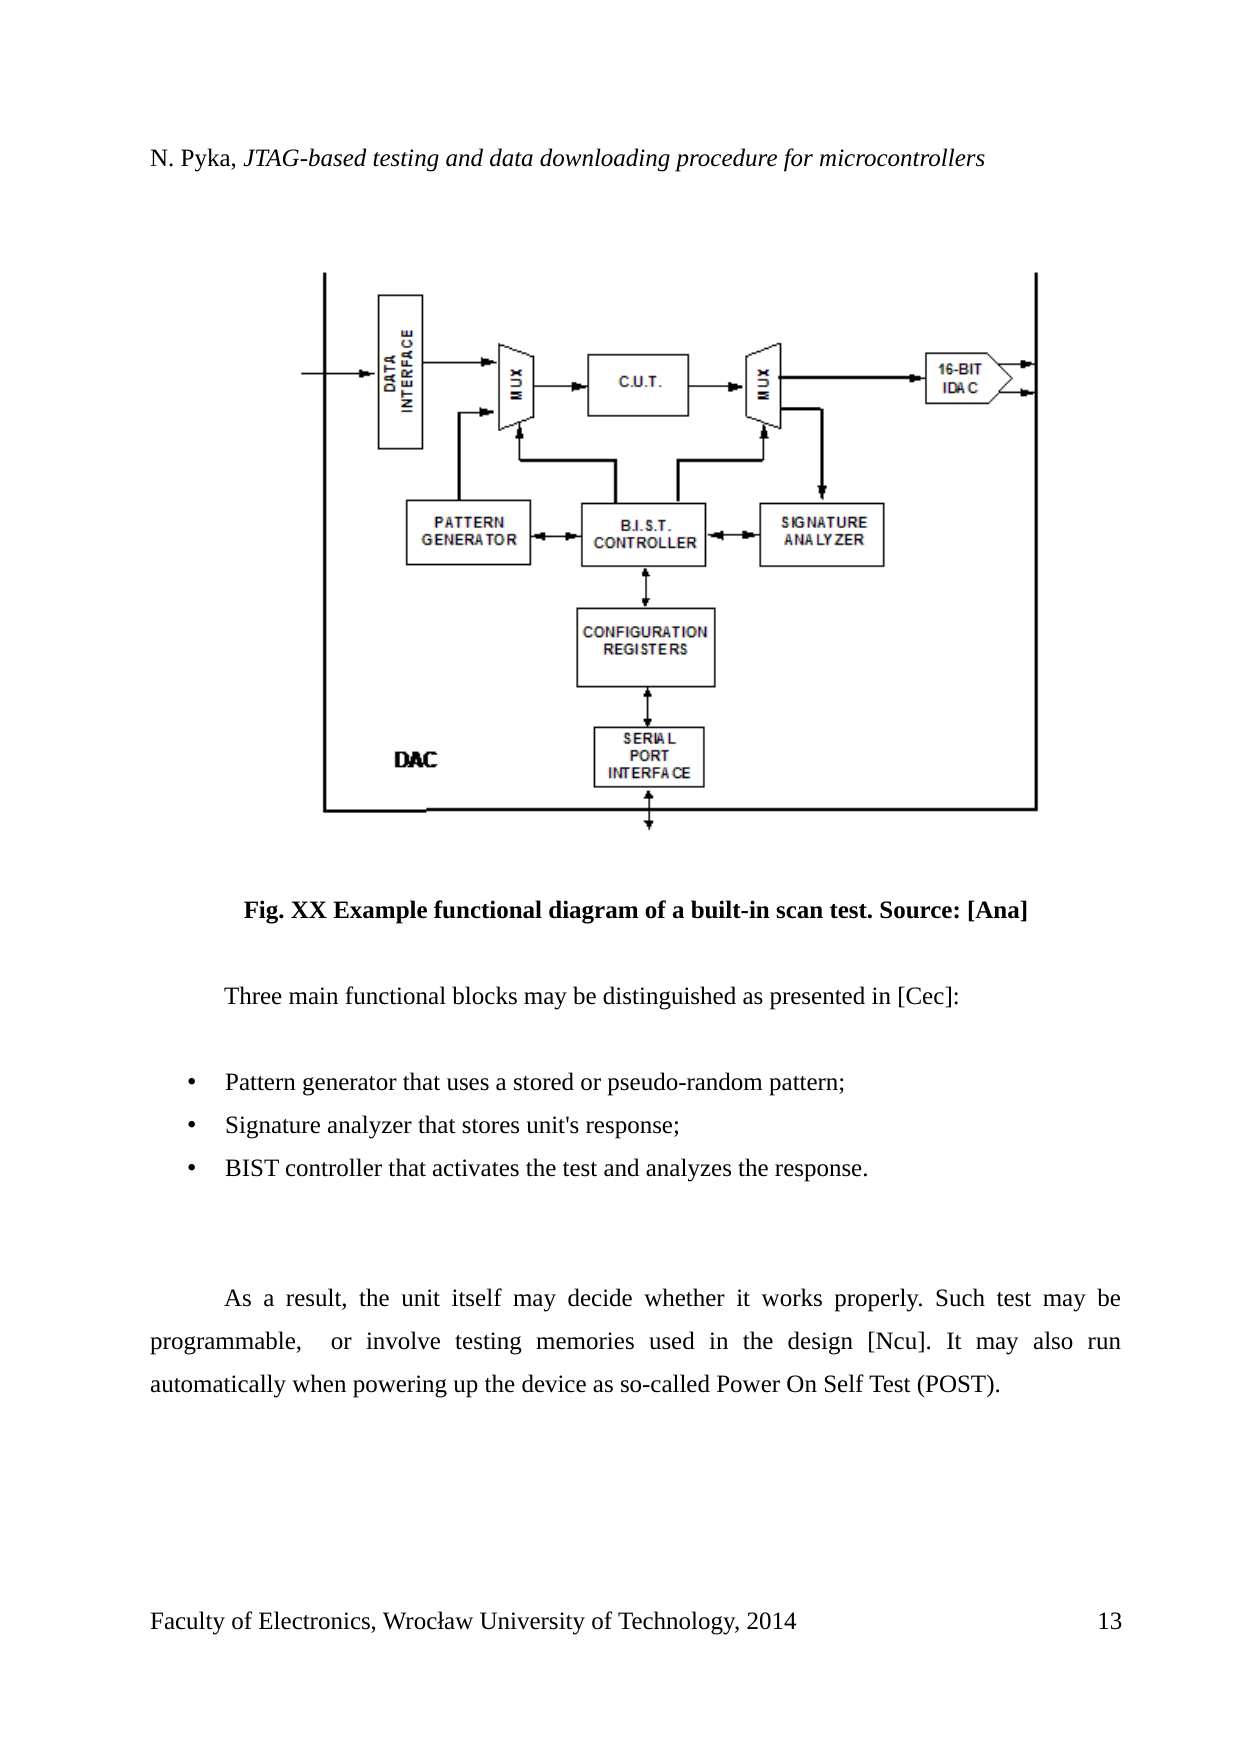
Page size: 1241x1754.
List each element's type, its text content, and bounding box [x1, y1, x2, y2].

list Signature analyzer that stores unit's response; [187, 1110, 1122, 1139]
text Three main functional blocks may be distinguished as presented in [Cec]: [150, 981, 1122, 1010]
text As a result, the unit itself may decide whether it works properly. Such test may be programmable, or involve testing memories used in the design [Ncu]. It may also run automatically when powering up the device as so-called Power On Self Test (POST). [150, 1283, 1122, 1398]
list BIST controller that activates the test and analyzes the response. [187, 1153, 1122, 1182]
picture [253, 240, 1085, 838]
list Pattern generator that uses a stored or pseudo-random pattern; [187, 1067, 1122, 1096]
text Fig. XX Example functional diagram of a built-in scan test. Source: [Ana] [150, 895, 1122, 923]
